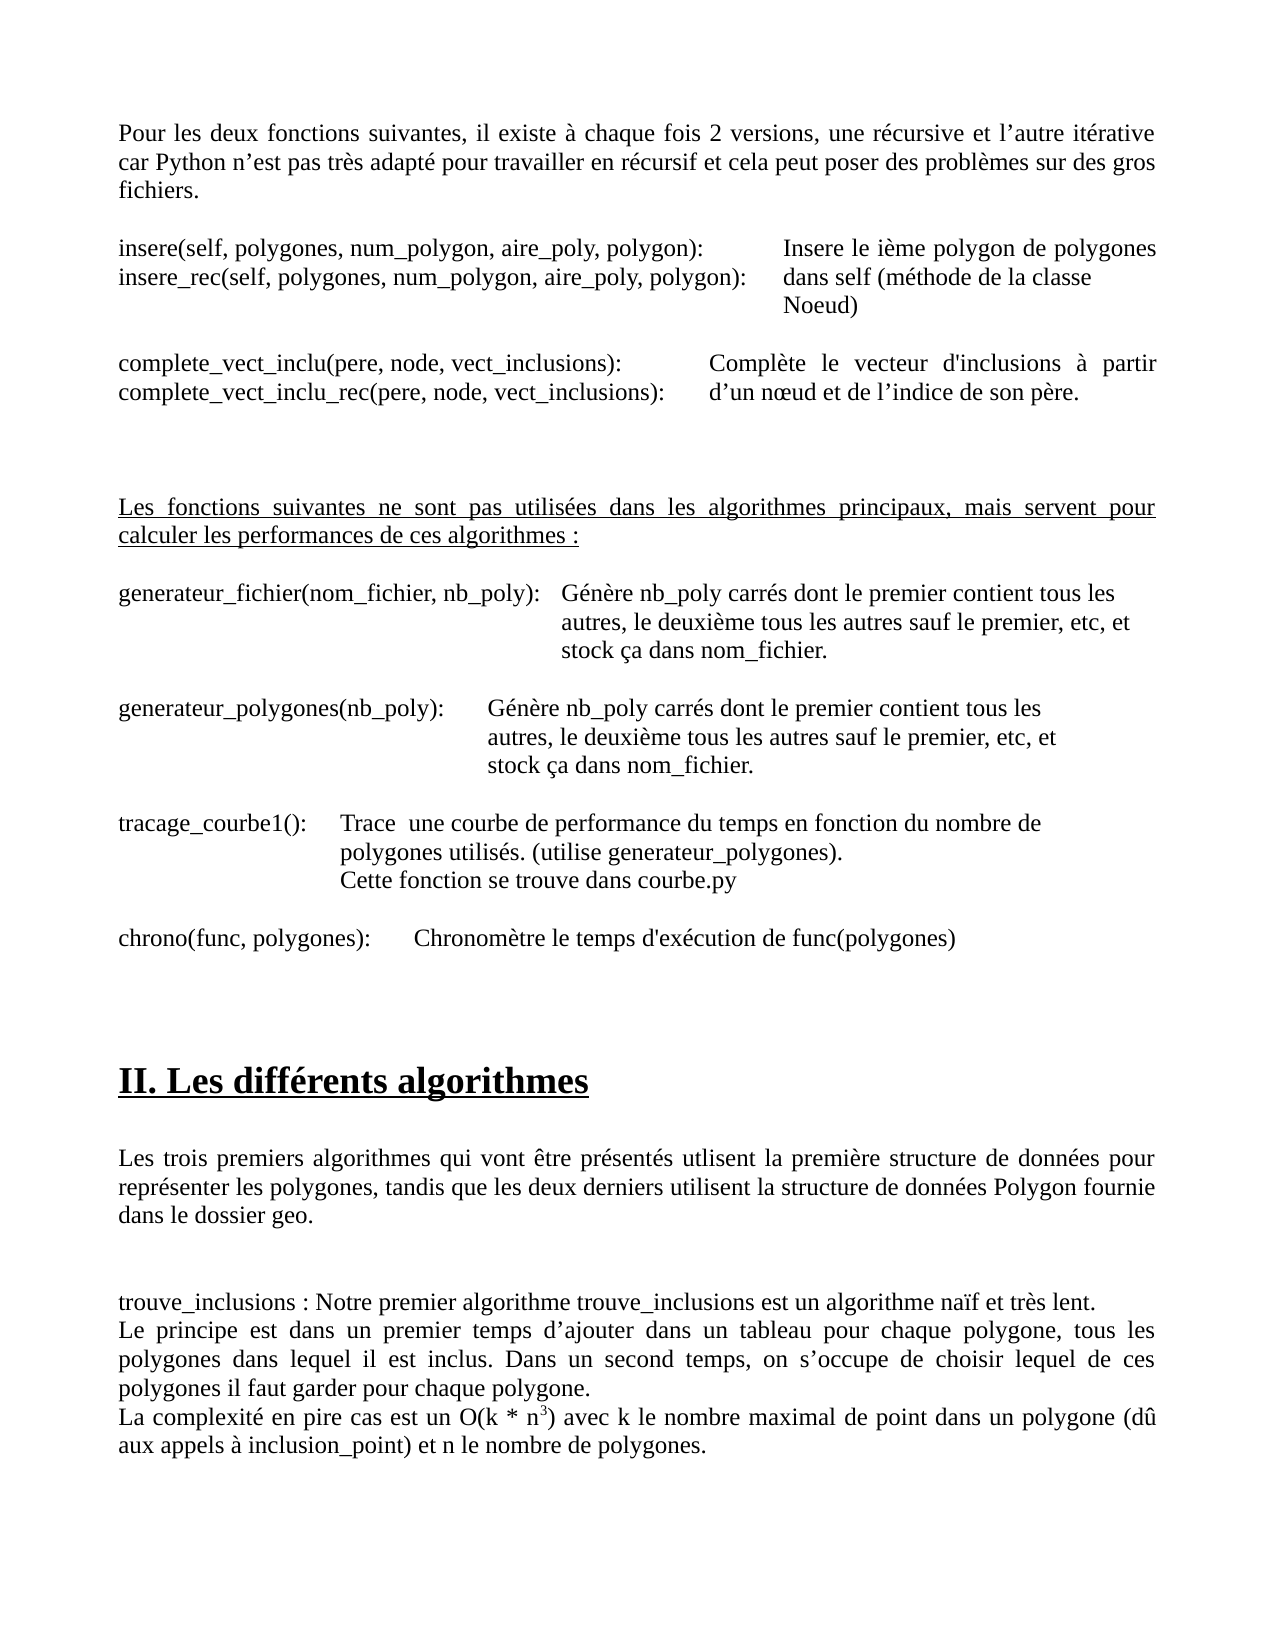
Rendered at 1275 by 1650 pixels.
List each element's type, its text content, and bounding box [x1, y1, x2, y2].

text La complexité en pire cas est un O(k * n3) avec k le nombre maximal de point dans un polygone (dû aux appels à inclusion_point) et n le nombre de polygones. [118, 1402, 1157, 1459]
text complete_vect_inclu(pere, node, vect_inclusions): Complète le vecteur d'inclusions à partir complete_vect_inclu_rec(pere, node, vect_inclusions): d’un nœud et de l’indice de son père. [118, 348, 1157, 406]
text tracage_courbe1(): Trace une courbe de performance du temps en fonction du nombre de [118, 808, 1157, 837]
subtitle II. Les différents algorithmes [118, 1058, 1157, 1102]
text generateur_fichier(nom_fichier, nb_poly): Génère nb_poly carrés dont le premier contient tous les autres, le deuxième tous les autres sauf le premier, etc, et stock ça dans nom_fichier. [118, 578, 1157, 664]
text Pour les deux fonctions suivantes, il existe à chaque fois 2 versions, une récursive et l’autre itérative car Python n’est pas très adapté pour travailler en récursif et cela peut poser des problèmes sur des gros fichiers. [118, 118, 1157, 204]
text polygones utilisés. (utilise generateur_polygones). [118, 837, 1157, 866]
text chrono(func, polygones): Chronomètre le temps d'exécution de func(polygones) [118, 923, 1157, 952]
text Cette fonction se trouve dans courbe.py [118, 866, 1157, 894]
text Le principe est dans un premier temps d’ajouter dans un tableau pour chaque polygone, tous les polygones dans lequel il est inclus. Dans un second temps, on s’occupe de choisir lequel de ces polygones il faut garder pour chaque polygone. [118, 1315, 1157, 1402]
text Les trois premiers algorithmes qui vont être présentés utlisent la première structure de données pour représenter les polygones, tandis que les deux derniers utilisent la structure de données Polygon fournie dans le dossier geo. [118, 1143, 1157, 1229]
text Les fonctions suivantes ne sont pas utilisées dans les algorithmes principaux, mais servent pour calculer les performances de ces algorithmes : [118, 492, 1157, 549]
text insere(self, polygones, num_polygon, aire_poly, polygon): Insere le ième polygon de polygones insere_rec(self, polygones, num_polygon, aire_poly, polygon): dans self (méthode de la classe Noeud) [118, 233, 1157, 319]
text generateur_polygones(nb_poly): Génère nb_poly carrés dont le premier contient tous les autres, le deuxième tous les autres sauf le premier, etc, et stock ça dans nom_fichier. [118, 693, 1157, 779]
text trouve_inclusions : Notre premier algorithme trouve_inclusions est un algorithme naïf et très lent. [118, 1287, 1157, 1315]
